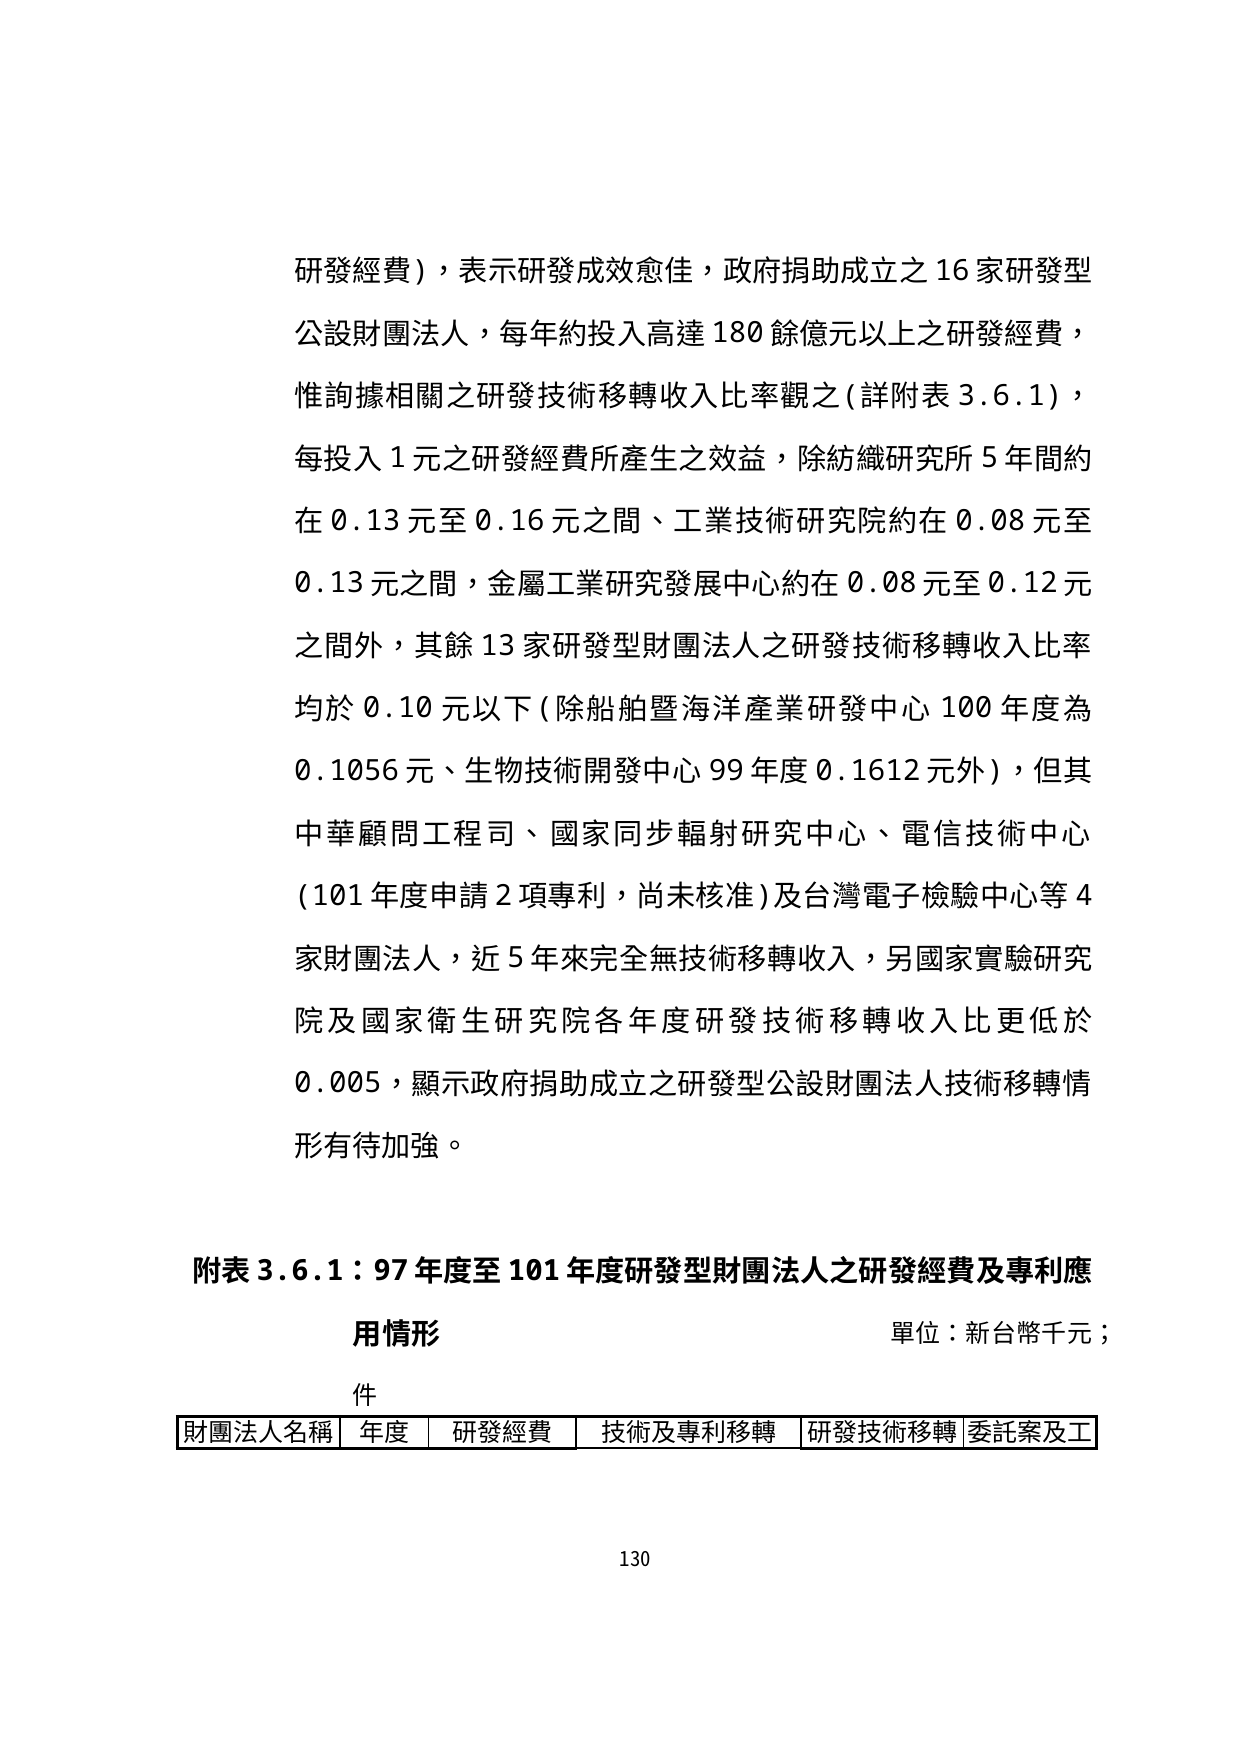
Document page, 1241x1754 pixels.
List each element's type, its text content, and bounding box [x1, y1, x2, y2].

table_header 財團法人名稱 [179, 1418, 339, 1447]
table_header 委託案及工 [964, 1418, 1095, 1447]
table_header 年度 [341, 1418, 428, 1447]
text 研發經費)，表示研發成效愈佳，政府捐助成立之16家研發型公設財團法人，每年約投入高達180餘億元以上之研發經費，惟詢據相關之研發技術移轉收入比率觀之(詳附表3.6.1)，每投入1元之研發經費所產生之效益，除紡織研究所5年間約在0.13元至0.16元之間、工業技術研究院約在0.08元至0.13元之間，金屬工業研究發展中心約在0.08元至0.12元之間外，其餘13家研發型財團法人之研發技術移轉收入比率均於0.10元以下(除船舶暨海洋產業研發中心100年度為0.1056元、生物技術開發中心99年度0.1612元外)，但其中華顧問工程司、國家同步輻射研究中心、電信技術中心(101年度申請2項專利，尚未核准)及台灣電子檢驗中心等4家財團法人，近5年來完全無技術移轉收入，另國家實驗研究院及國家衛生研究院各年度研發技術移轉收入比更低於0.005，顯示政府捐助成立之研發型公設財團法人技術移轉情形有待加強。 [265, 227, 1093, 1165]
table_header 研發技術移轉 [802, 1418, 963, 1447]
table_header 研發經費 [429, 1418, 575, 1447]
text 附表3.6.1：97年度至101年度研發型財團法人之研發經費及專利應用情形 單位：新台幣千元；件 [192, 1227, 1093, 1415]
table_header 技術及專利移轉 [577, 1418, 800, 1447]
